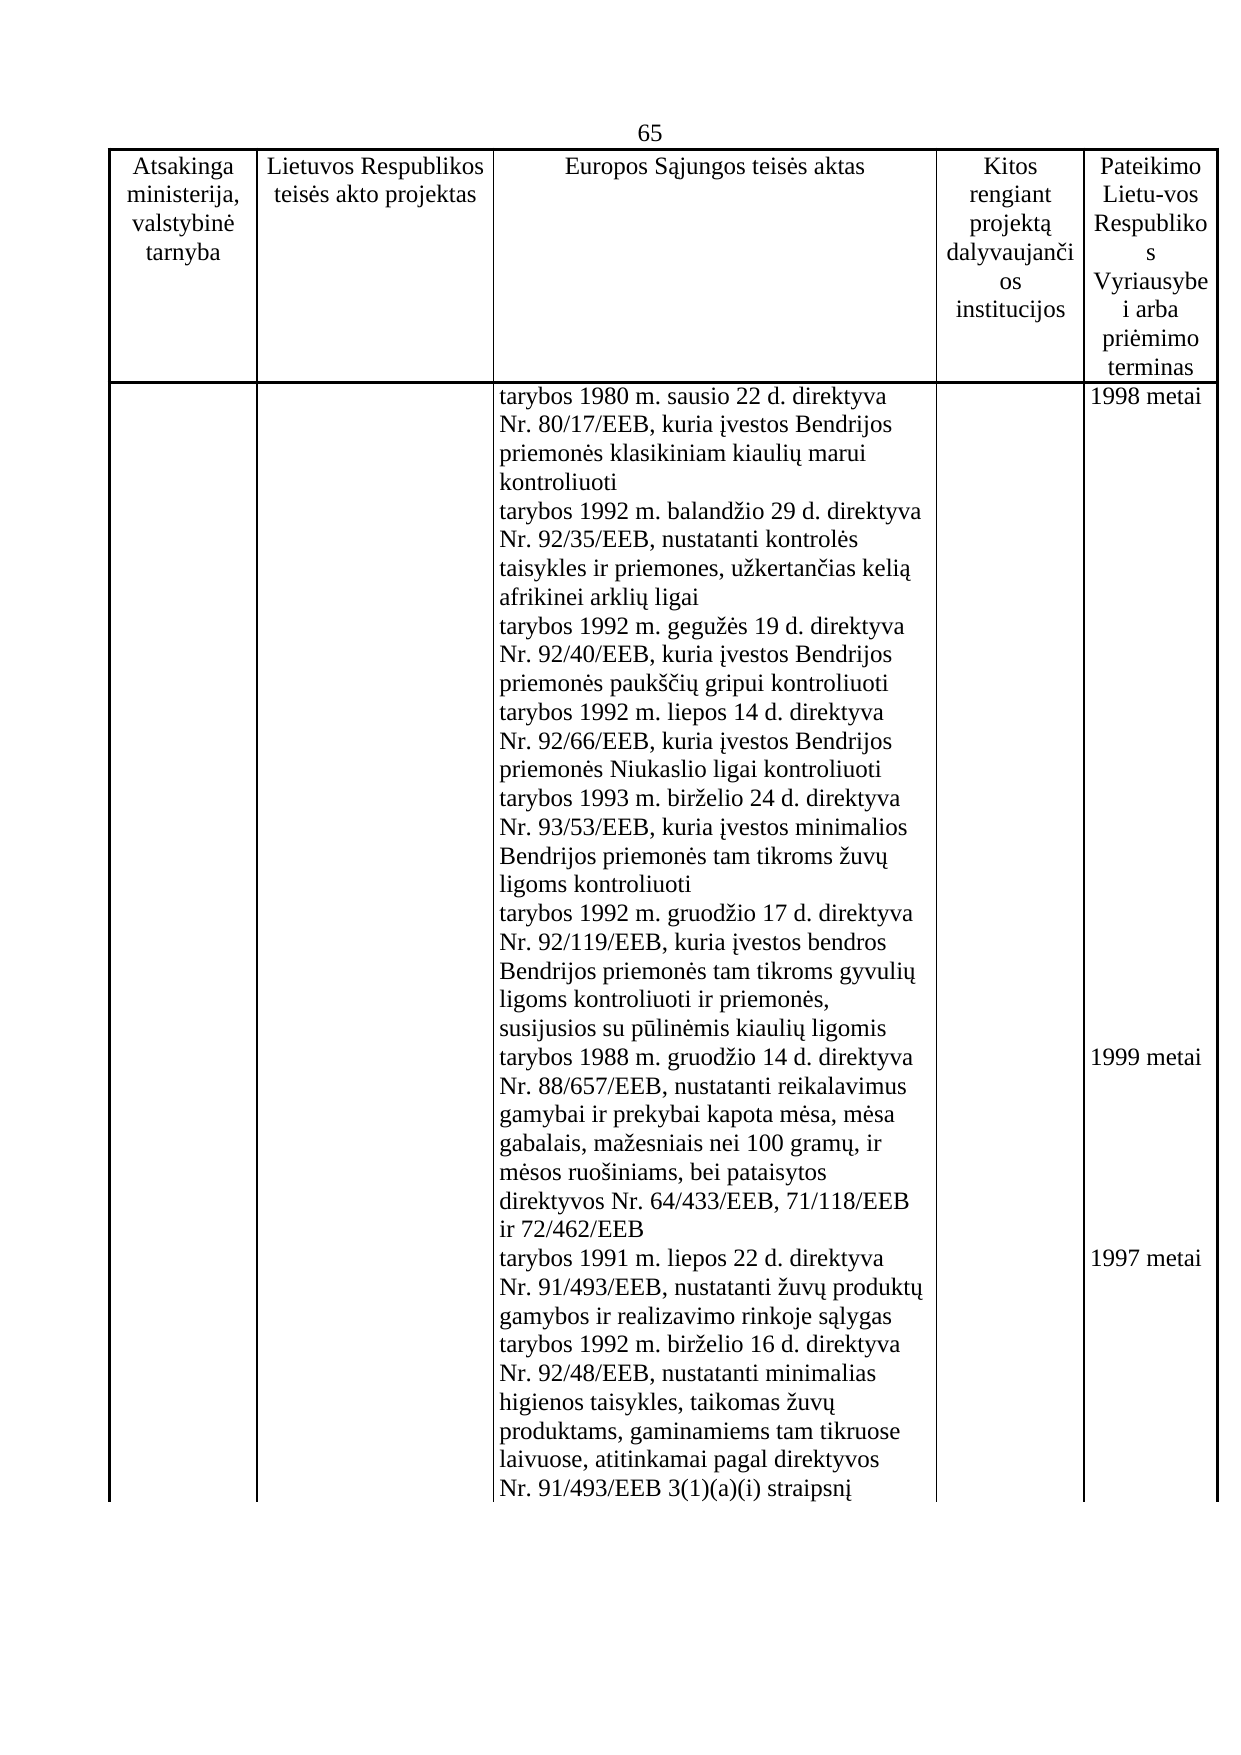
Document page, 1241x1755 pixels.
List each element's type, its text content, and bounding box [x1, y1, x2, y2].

table_cell [111, 1330, 256, 1502]
table_cell tarybos 1988 m. gruodžio 14 d. direktyva Nr. 88/657/EEB, nustatanti reikalavimus gamybai ir prekybai kapota mėsa, mėsa gabalais, mažesniais nei 100 gramų, ir mėsos ruošiniams, bei pataisytos direktyvos Nr. 64/433/EEB, 71/118/EEB ir 72/462/EEB [494, 1042, 936, 1243]
table_cell [937, 1042, 1083, 1243]
table_cell [937, 697, 1083, 783]
table_cell tarybos 1992 m. liepos 14 d. direktyva Nr. 92/66/EEB, kuria įvestos Bendrijos priemonės Niukaslio ligai kontroliuoti [494, 697, 936, 783]
table_cell [258, 898, 493, 1042]
table_cell [258, 611, 493, 697]
table_header Lietuvos Respublikos teisės akto projektas [258, 151, 493, 381]
table_cell [258, 783, 493, 898]
table_cell [937, 384, 1083, 496]
table_header Pateikimo Lietu-vos Respublikos Vyriausybei arba priėmimo terminas [1085, 151, 1216, 381]
table_cell tarybos 1980 m. sausio 22 d. direktyva Nr. 80/17/EEB, kuria įvestos Bendrijos priemonės klasikiniam kiaulių marui kontroliuoti [494, 384, 936, 496]
table_cell [1085, 898, 1216, 1042]
table_cell [1219, 783, 1240, 898]
table_cell tarybos 1992 m. birželio 16 d. direktyva Nr. 92/48/EEB, nustatanti minimalias higienos taisykles, taikomas žuvų produktams, gaminamiems tam tikruose laivuose, atitinkamai pagal direktyvos Nr. 91/493/EEB 3(1)(a)(i) straipsnį [494, 1330, 936, 1502]
table_cell [1219, 1243, 1240, 1329]
table_cell [937, 1243, 1083, 1329]
table_cell [258, 496, 493, 611]
table_cell [111, 611, 256, 697]
table_cell [111, 384, 256, 496]
table_cell [1085, 496, 1216, 611]
table_cell [937, 1330, 1083, 1502]
table_header Europos Sąjungos teisės aktas [494, 151, 936, 381]
table_cell tarybos 1992 m. balandžio 29 d. direktyva Nr. 92/35/EEB, nustatanti kontrolės taisykles ir priemones, užkertančias kelią afrikinei arklių ligai [494, 496, 936, 611]
table_cell [1219, 898, 1240, 1042]
table_cell [258, 384, 493, 496]
table_cell 1998 metai [1085, 384, 1216, 496]
table_cell [1219, 1330, 1240, 1502]
table_cell [258, 1243, 493, 1329]
table_cell [111, 783, 256, 898]
table_cell [1219, 496, 1240, 611]
table_cell tarybos 1992 m. gruodžio 17 d. direktyva Nr. 92/119/EEB, kuria įvestos bendros Bendrijos priemonės tam tikroms gyvulių ligoms kontroliuoti ir priemonės, susijusios su pūlinėmis kiaulių ligomis [494, 898, 936, 1042]
table_cell [1219, 381, 1240, 496]
table_cell [1219, 1042, 1240, 1243]
table_cell [111, 1042, 256, 1243]
table_cell [258, 697, 493, 783]
table_cell [1085, 697, 1216, 783]
table_header Atsakinga ministerija, valstybinė tarnyba [111, 151, 256, 381]
table_cell tarybos 1993 m. birželio 24 d. direktyva Nr. 93/53/EEB, kuria įvestos minimalios Bendrijos priemonės tam tikroms žuvų ligoms kontroliuoti [494, 783, 936, 898]
table_cell [1219, 697, 1240, 783]
table_cell tarybos 1992 m. gegužės 19 d. direktyva Nr. 92/40/EEB, kuria įvestos Bendrijos priemonės paukščių gripui kontroliuoti [494, 611, 936, 697]
table_cell 1999 metai [1085, 1042, 1216, 1243]
table_cell [258, 1330, 493, 1502]
table_cell [111, 496, 256, 611]
table_header [1219, 148, 1240, 381]
table_cell [937, 783, 1083, 898]
table_cell [937, 611, 1083, 697]
table_cell [1085, 783, 1216, 898]
table_cell [937, 496, 1083, 611]
table_cell [1085, 611, 1216, 697]
table_cell 1997 metai [1085, 1243, 1216, 1329]
table_cell [111, 697, 256, 783]
table_cell [937, 898, 1083, 1042]
table_cell [1219, 611, 1240, 697]
table_cell tarybos 1991 m. liepos 22 d. direktyva Nr. 91/493/EEB, nustatanti žuvų produktų gamybos ir realizavimo rinkoje sąlygas [494, 1243, 936, 1329]
table_cell [258, 1042, 493, 1243]
table_cell [111, 898, 256, 1042]
table_header Kitos rengiant projektą dalyvaujančios institucijos [937, 151, 1083, 381]
table_cell [1085, 1330, 1216, 1502]
table_cell [111, 1243, 256, 1329]
